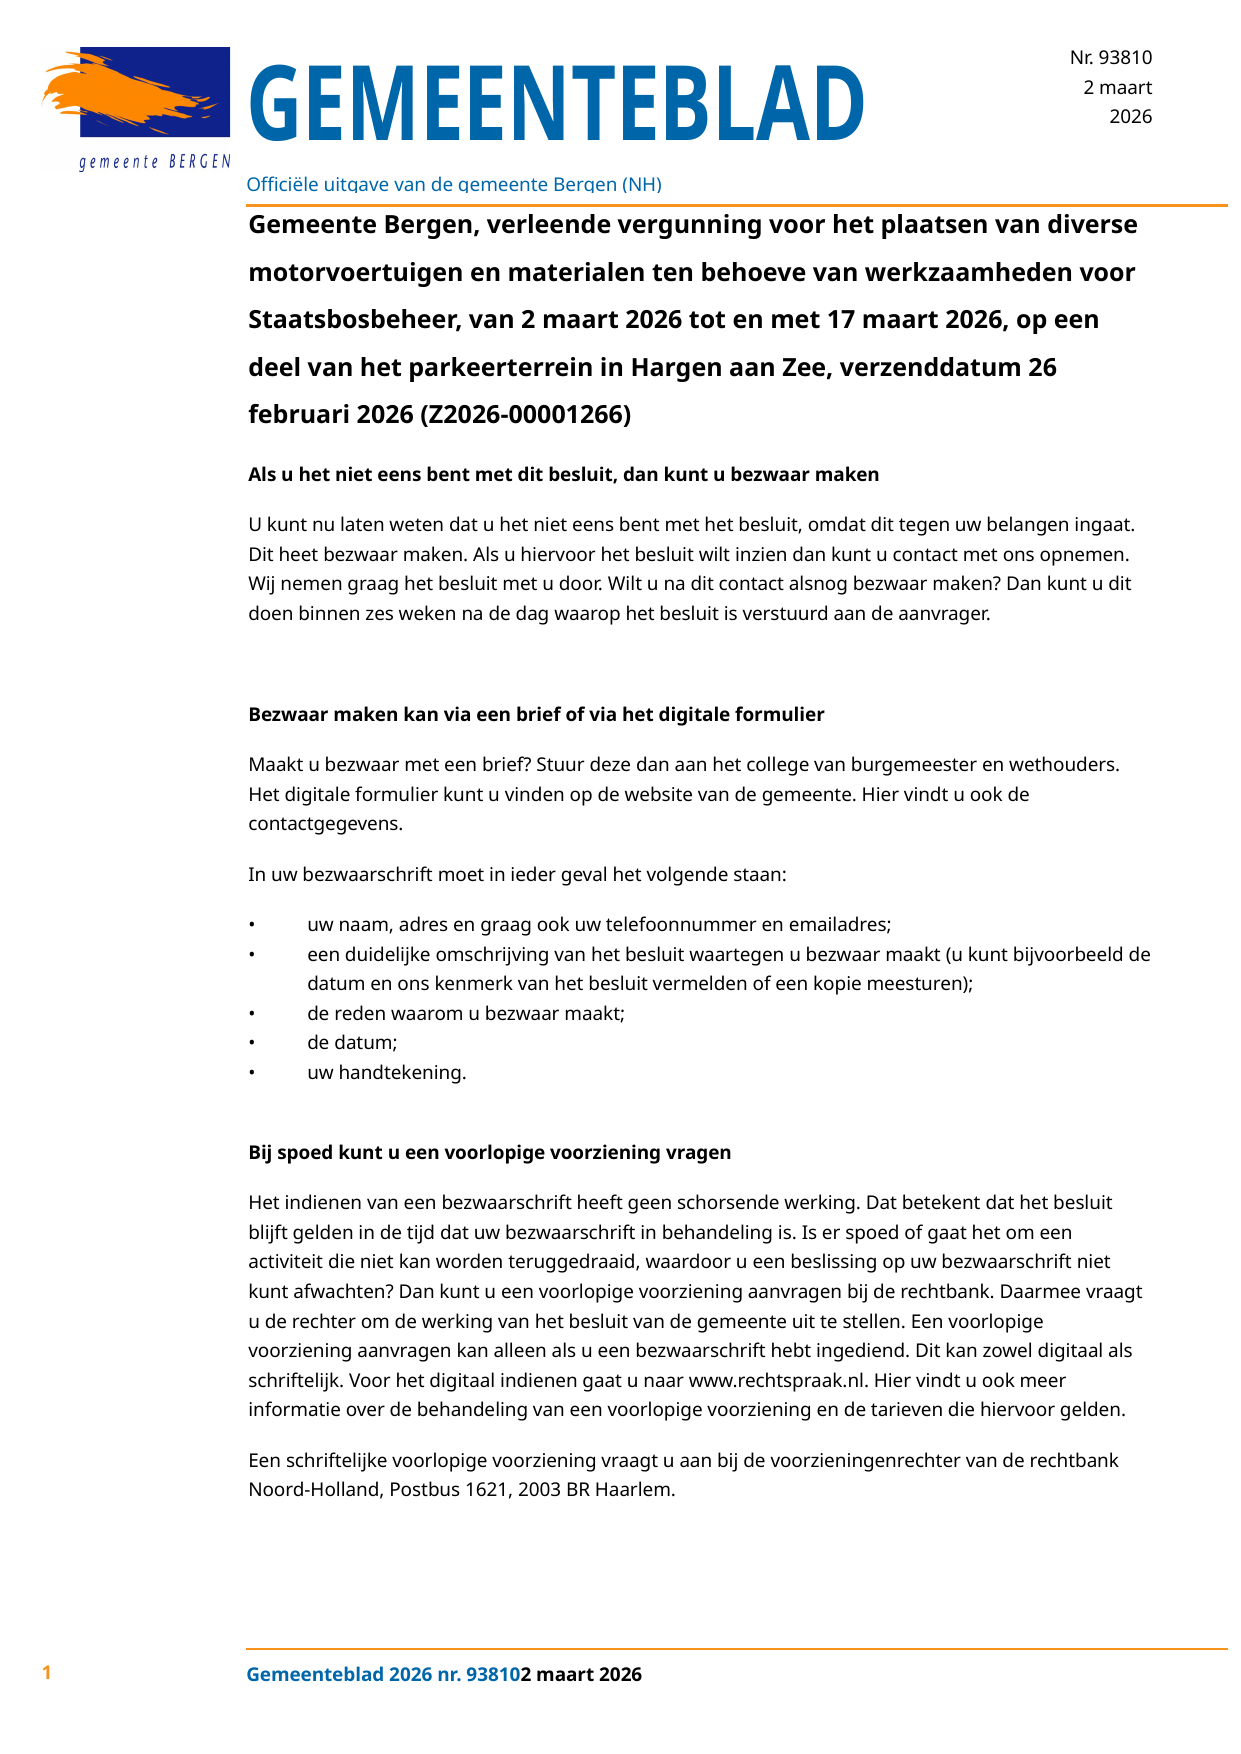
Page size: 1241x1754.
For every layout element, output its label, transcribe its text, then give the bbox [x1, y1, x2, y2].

list uw handtekening. [248, 1059, 1152, 1085]
list de reden waarom u bezwaar maakt; [248, 1000, 1152, 1026]
text Gemeente Bergen, verleende vergunning voor het plaatsen van diverse motorvoertuigen en materialen ten behoeve van werkzaamheden voor Staatsbosbeheer, van 2 maart 2026 tot en met 17 maart 2026, op een deel van het parkeerterrein in Hargen aan Zee, verzenddatum 26 februari 2026 (Z2026-00001266) [248, 207, 1152, 431]
text In uw bezwaarschrift moet in ieder geval het volgende staan: [248, 861, 1152, 886]
text Bezwaar maken kan via een brief of via het digitale formulier [248, 701, 1152, 726]
text U kunt nu laten weten dat u het niet eens bent met het besluit, omdat dit tegen uw belangen ingaat. Dit heet bezwaar maken. Als u hiervoor het besluit wilt inzien dan kunt u contact met ons opnemen. Wij nemen graag het besluit met u door. Wilt u na dit contact alsnog bezwaar maken? Dan kunt u dit doen binnen zes weken na de dag waarop het besluit is verstuurd aan de aanvrager. [248, 511, 1152, 626]
list de datum; [248, 1029, 1152, 1055]
text Als u het niet eens bent met dit besluit, dan kunt u bezwaar maken [248, 461, 1152, 486]
text Bij spoed kunt u een voorlopige voorziening vragen [248, 1139, 1152, 1165]
list een duidelijke omschrijving van het besluit waartegen u bezwaar maakt (u kunt bijvoorbeeld de datum en ons kenmerk van het besluit vermelden of een kopie meesturen); [248, 941, 1152, 996]
picture [41, 47, 231, 172]
list uw naam, adres en graag ook uw telefoonnummer en emailadres; [248, 911, 1152, 937]
text Een schriftelijke voorlopige voorziening vraagt u aan bij de voorzieningenrechter van de rechtbank Noord-Holland, Postbus 1621, 2003 BR Haarlem. [248, 1447, 1152, 1502]
text Maakt u bezwaar met een brief? Stuur deze dan aan het college van burgemeester en wethouders. Het digitale formulier kunt u vinden op de website van de gemeente. Hier vindt u ook de contactgegevens. [248, 751, 1152, 836]
text Het indienen van een bezwaarschrift heeft geen schorsende werking. Dat betekent dat het besluit blijft gelden in de tijd dat uw bezwaarschrift in behandeling is. Is er spoed of gaat het om een activiteit die niet kan worden teruggedraaid, waardoor u een beslissing op uw bezwaarschrift niet kunt afwachten? Dan kunt u een voorlopige voorziening aanvragen bij de rechtbank. Daarmee vraagt u de rechter om de werking van het besluit van de gemeente uit te stellen. Een voorlopige voorziening aanvragen kan alleen als u een bezwaarschrift hebt ingediend. Dit kan zowel digitaal als schriftelijk. Voor het digitaal indienen gaat u naar www.rechtspraak.nl. Hier vindt u ook meer informatie over de behandeling van een voorlopige voorziening en de tarieven die hiervoor gelden. [248, 1189, 1152, 1422]
